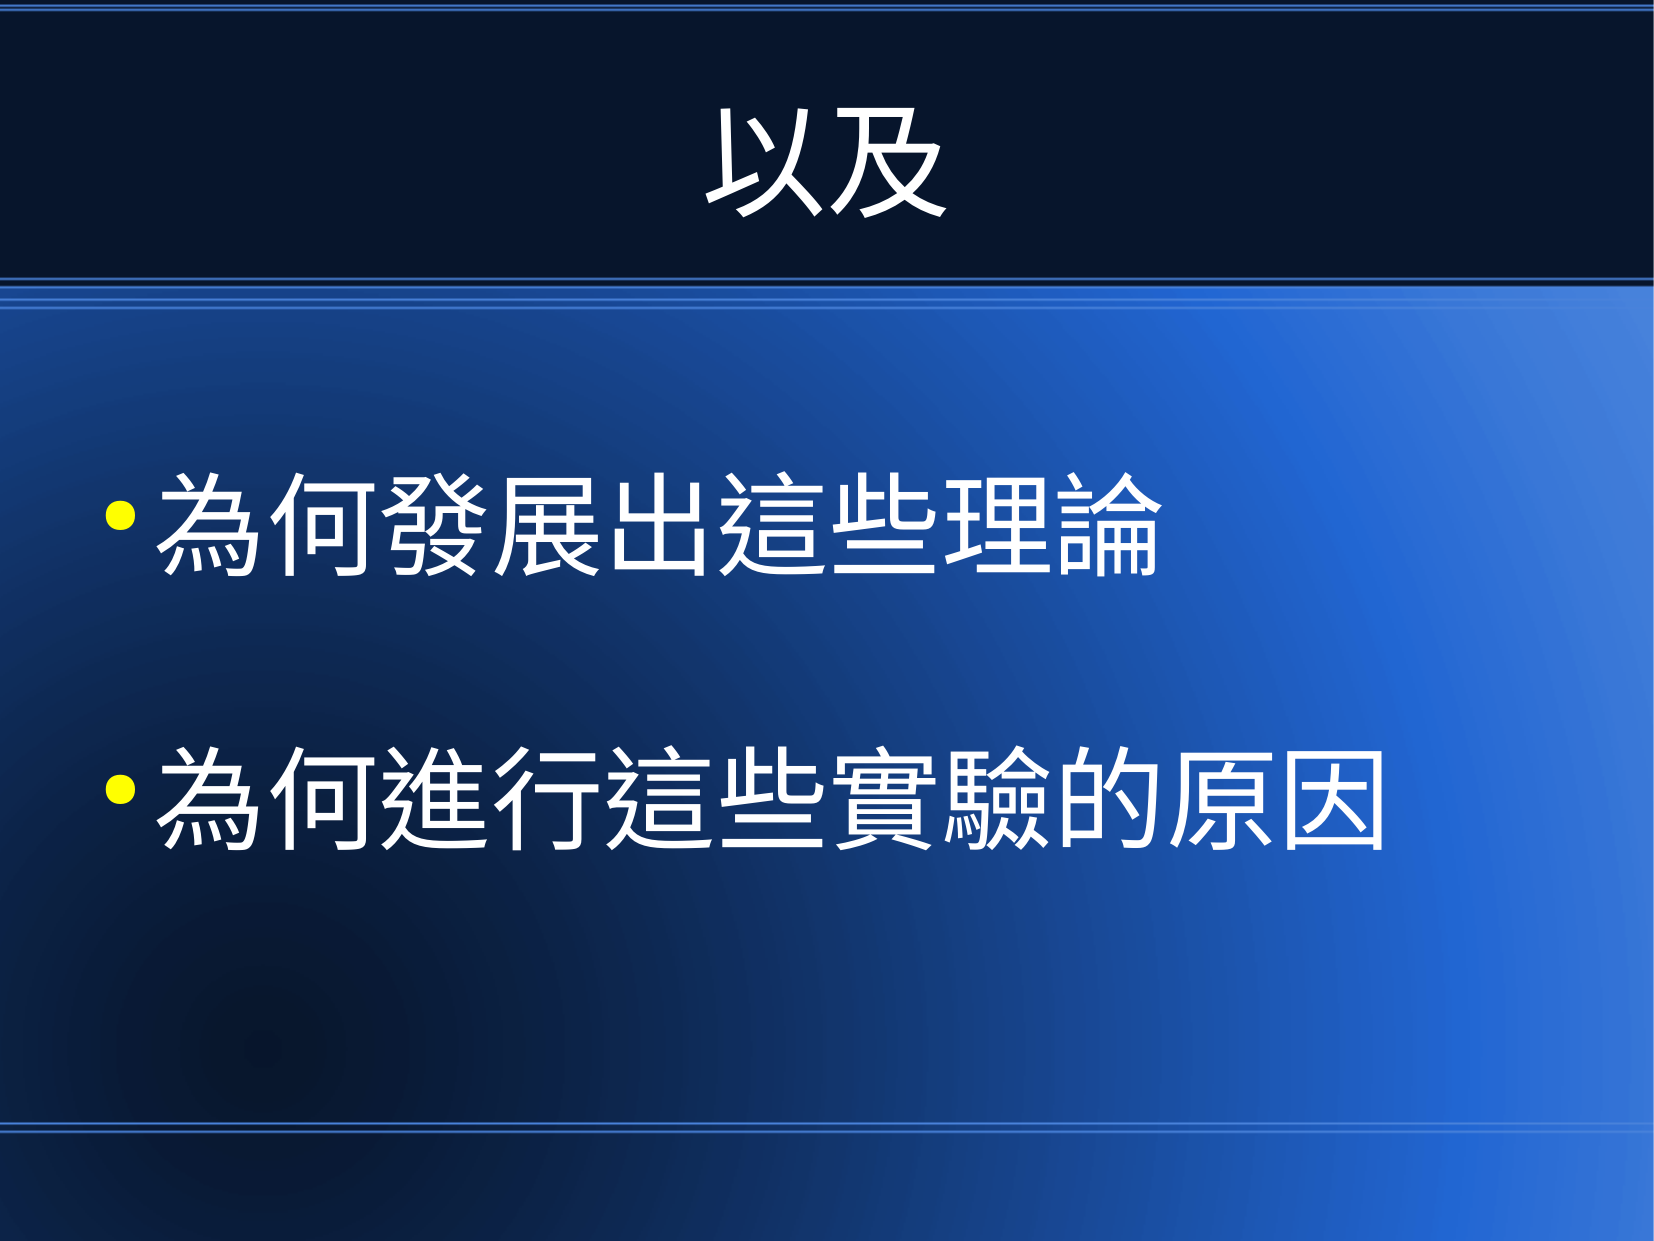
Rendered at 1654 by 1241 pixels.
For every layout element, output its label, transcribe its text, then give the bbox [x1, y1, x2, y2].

title 以及 [82, 49, 1571, 257]
picture [0, 0, 1654, 1241]
list 為何發展出這些理論 為何進行這些實驗的原因 [82, 355, 1571, 1241]
